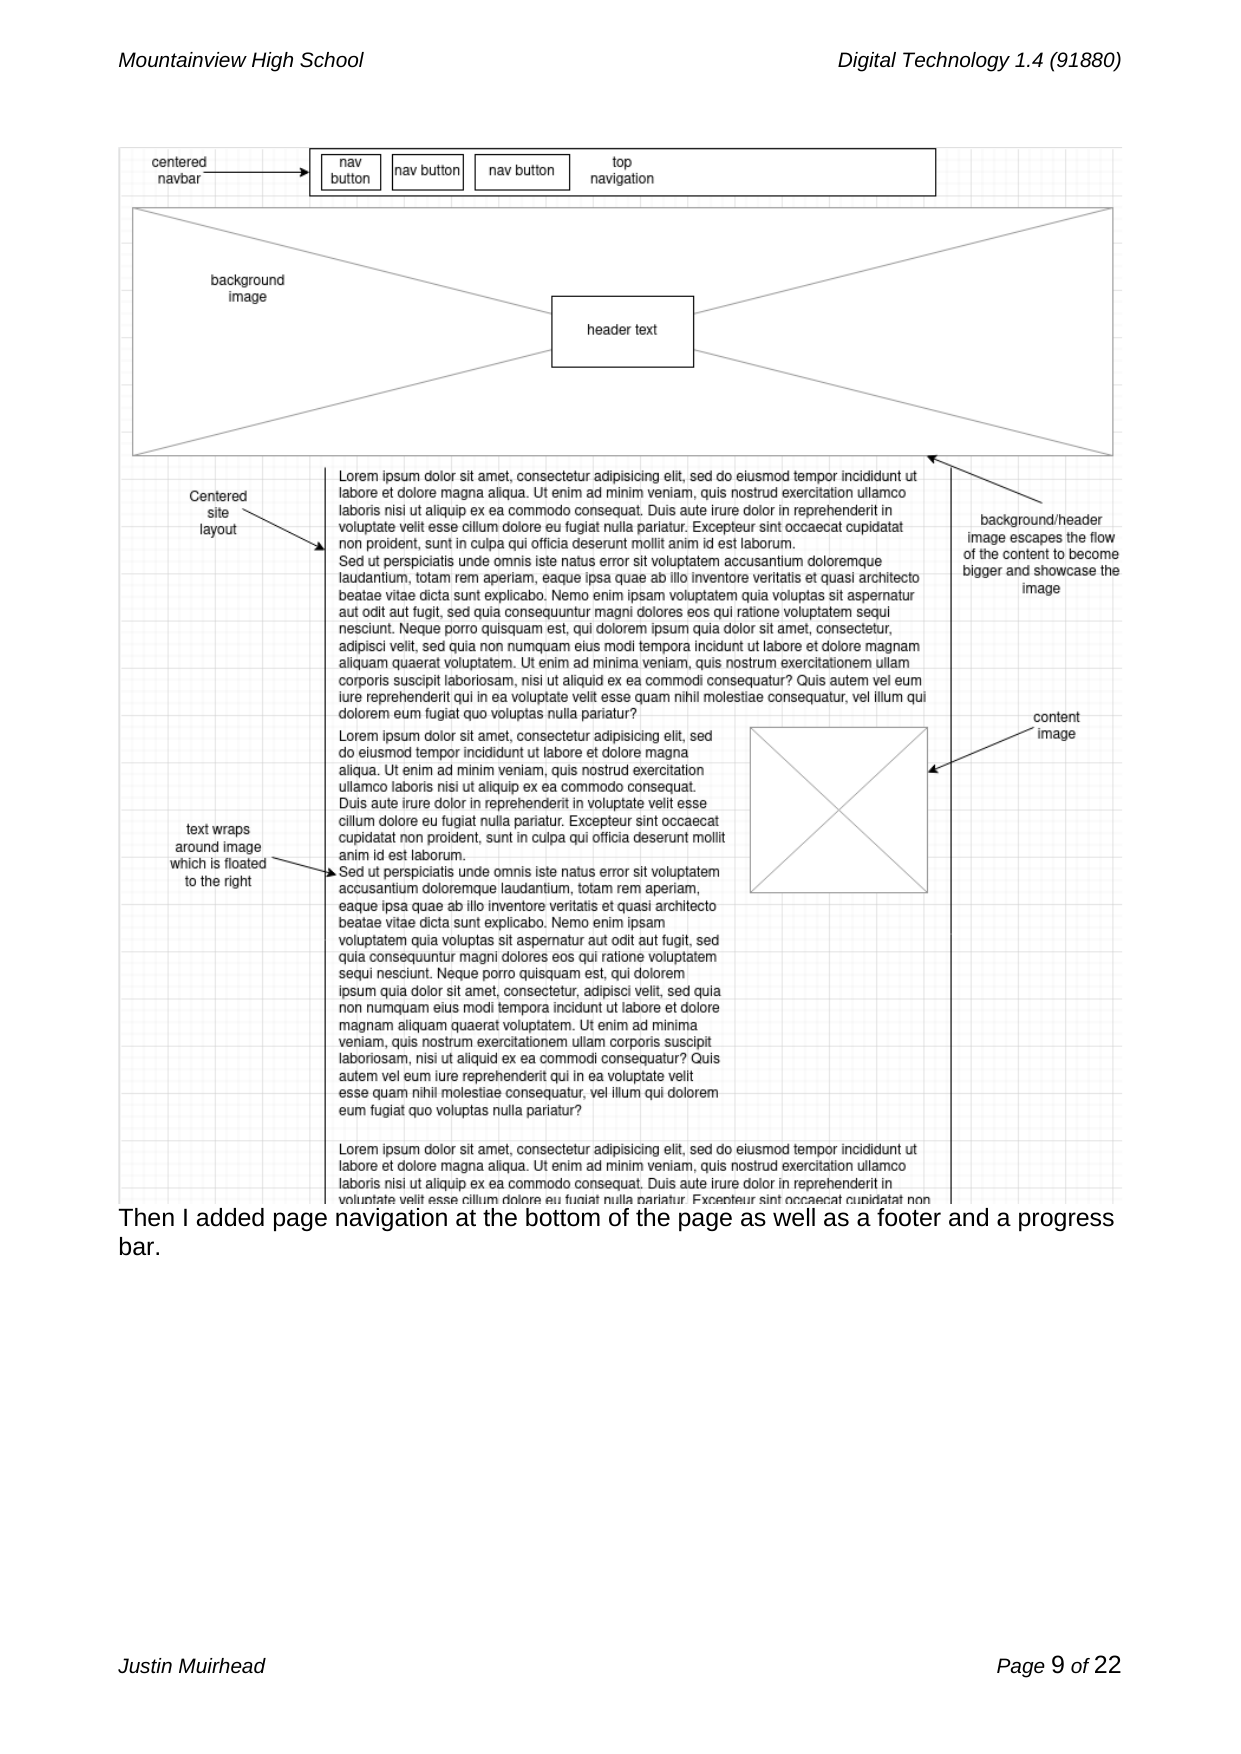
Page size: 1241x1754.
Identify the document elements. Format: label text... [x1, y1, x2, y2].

picture [118, 147, 1123, 1204]
text Then I added page navigation at the bottom of the page as well as a footer and a progress bar. [118, 1204, 1122, 1261]
